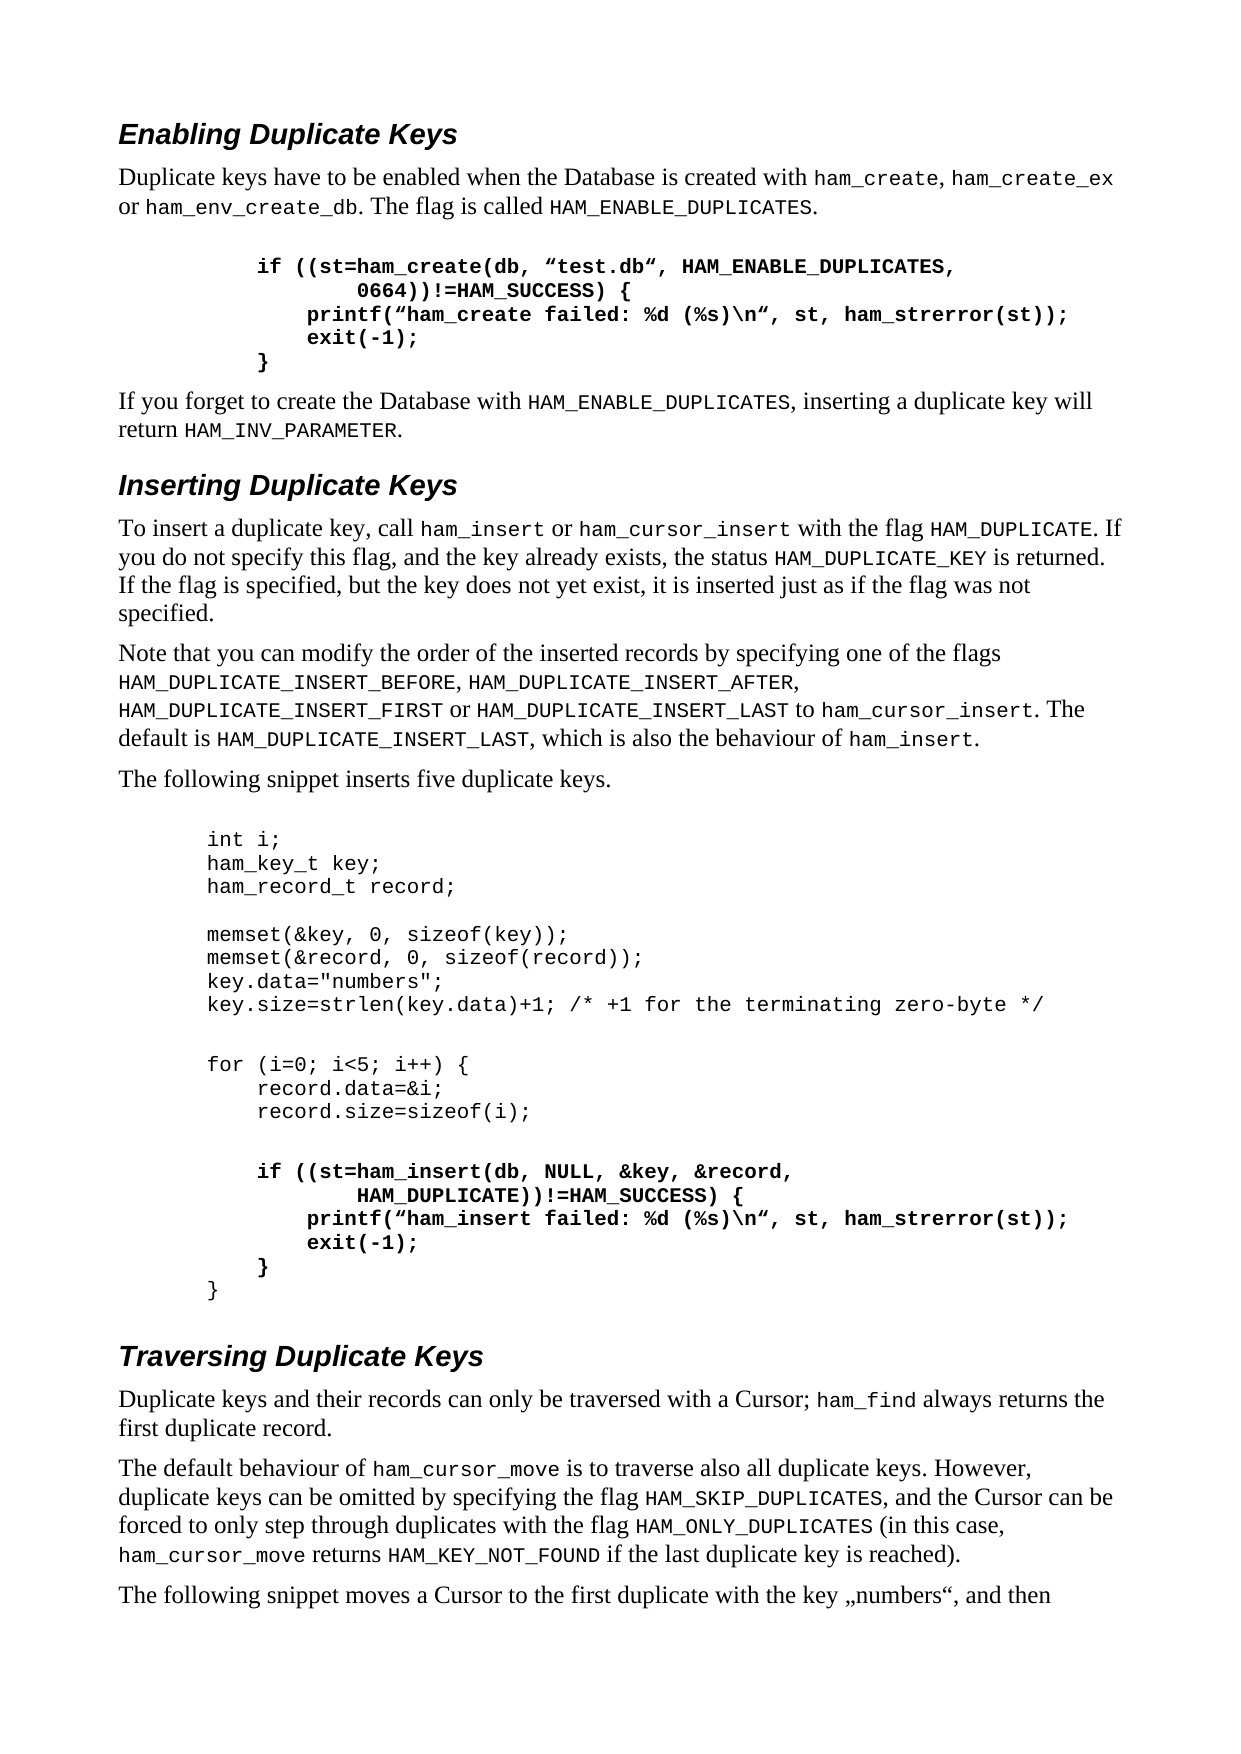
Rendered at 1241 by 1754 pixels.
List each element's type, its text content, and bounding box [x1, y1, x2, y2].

text Duplicate keys have to be enabled when the Database is created with ham_create, ham_create_ex or ham_env_create_db. The flag is called HAM_ENABLE_DUPLICATES. [118, 163, 1122, 220]
text int i; ham_key_t key; ham_record_t record; memset(&key, 0, sizeof(key)); memset(&record, 0, sizeof(record)); key.data="numbers"; key.size=strlen(key.data)+1; /* +1 for the terminating zero-byte */ [207, 829, 1122, 1018]
text if ((st=ham_create(db, “test.db“, HAM_ENABLE_DUPLICATES, 0664))!=HAM_SUCCESS) { printf(“ham_create failed: %d (%s)\n“, st, ham_strerror(st)); exit(-1); } [207, 256, 1122, 375]
text for (i=0; i<5; i++) { record.data=&i; record.size=sizeof(i); [207, 1054, 1122, 1125]
text The following snippet moves a Cursor to the first duplicate with the key „numbers“, and then [118, 1581, 1122, 1609]
text Duplicate keys and their records can only be traversed with a Cursor; ham_find always returns the first duplicate record. [118, 1386, 1122, 1442]
text If you forget to create the Database with HAM_ENABLE_DUPLICATES, inserting a duplicate key will return HAM_INV_PARAMETER. [118, 387, 1122, 444]
subtitle Traversing Duplicate Keys [118, 1340, 1122, 1373]
subtitle Inserting Duplicate Keys [118, 469, 1122, 502]
text Note that you can modify the order of the inserted records by specifying one of the flags HAM_DUPLICATE_INSERT_BEFORE, HAM_DUPLICATE_INSERT_AFTER, HAM_DUPLICATE_INSERT_FIRST or HAM_DUPLICATE_INSERT_LAST to ham_cursor_insert. The default is HAM_DUPLICATE_INSERT_LAST, which is also the behaviour of ham_insert. [118, 639, 1122, 753]
text The default behaviour of ham_cursor_move is to traverse also all duplicate keys. However, duplicate keys can be omitted by specifying the flag HAM_SKIP_DUPLICATES, and the Cursor can be forced to only step through duplicates with the flag HAM_ONLY_DUPLICATES (in this case, ham_cursor_move returns HAM_KEY_NOT_FOUND if the last duplicate key is reached). [118, 1454, 1122, 1568]
text if ((st=ham_insert(db, NULL, &key, &record, HAM_DUPLICATE))!=HAM_SUCCESS) { printf(“ham_insert failed: %d (%s)\n“, st, ham_strerror(st)); exit(-1); } } [207, 1161, 1122, 1303]
subtitle Enabling Duplicate Keys [118, 118, 1122, 151]
text The following snippet inserts five duplicate keys. [118, 765, 1122, 793]
text To insert a duplicate key, call ham_insert or ham_cursor_insert with the flag HAM_DUPLICATE. If you do not specify this flag, and the key already exists, the status HAM_DUPLICATE_KEY is returned. If the flag is specified, but the key does not yet exist, it is inserted just as if the flag was not specified. [118, 514, 1122, 627]
